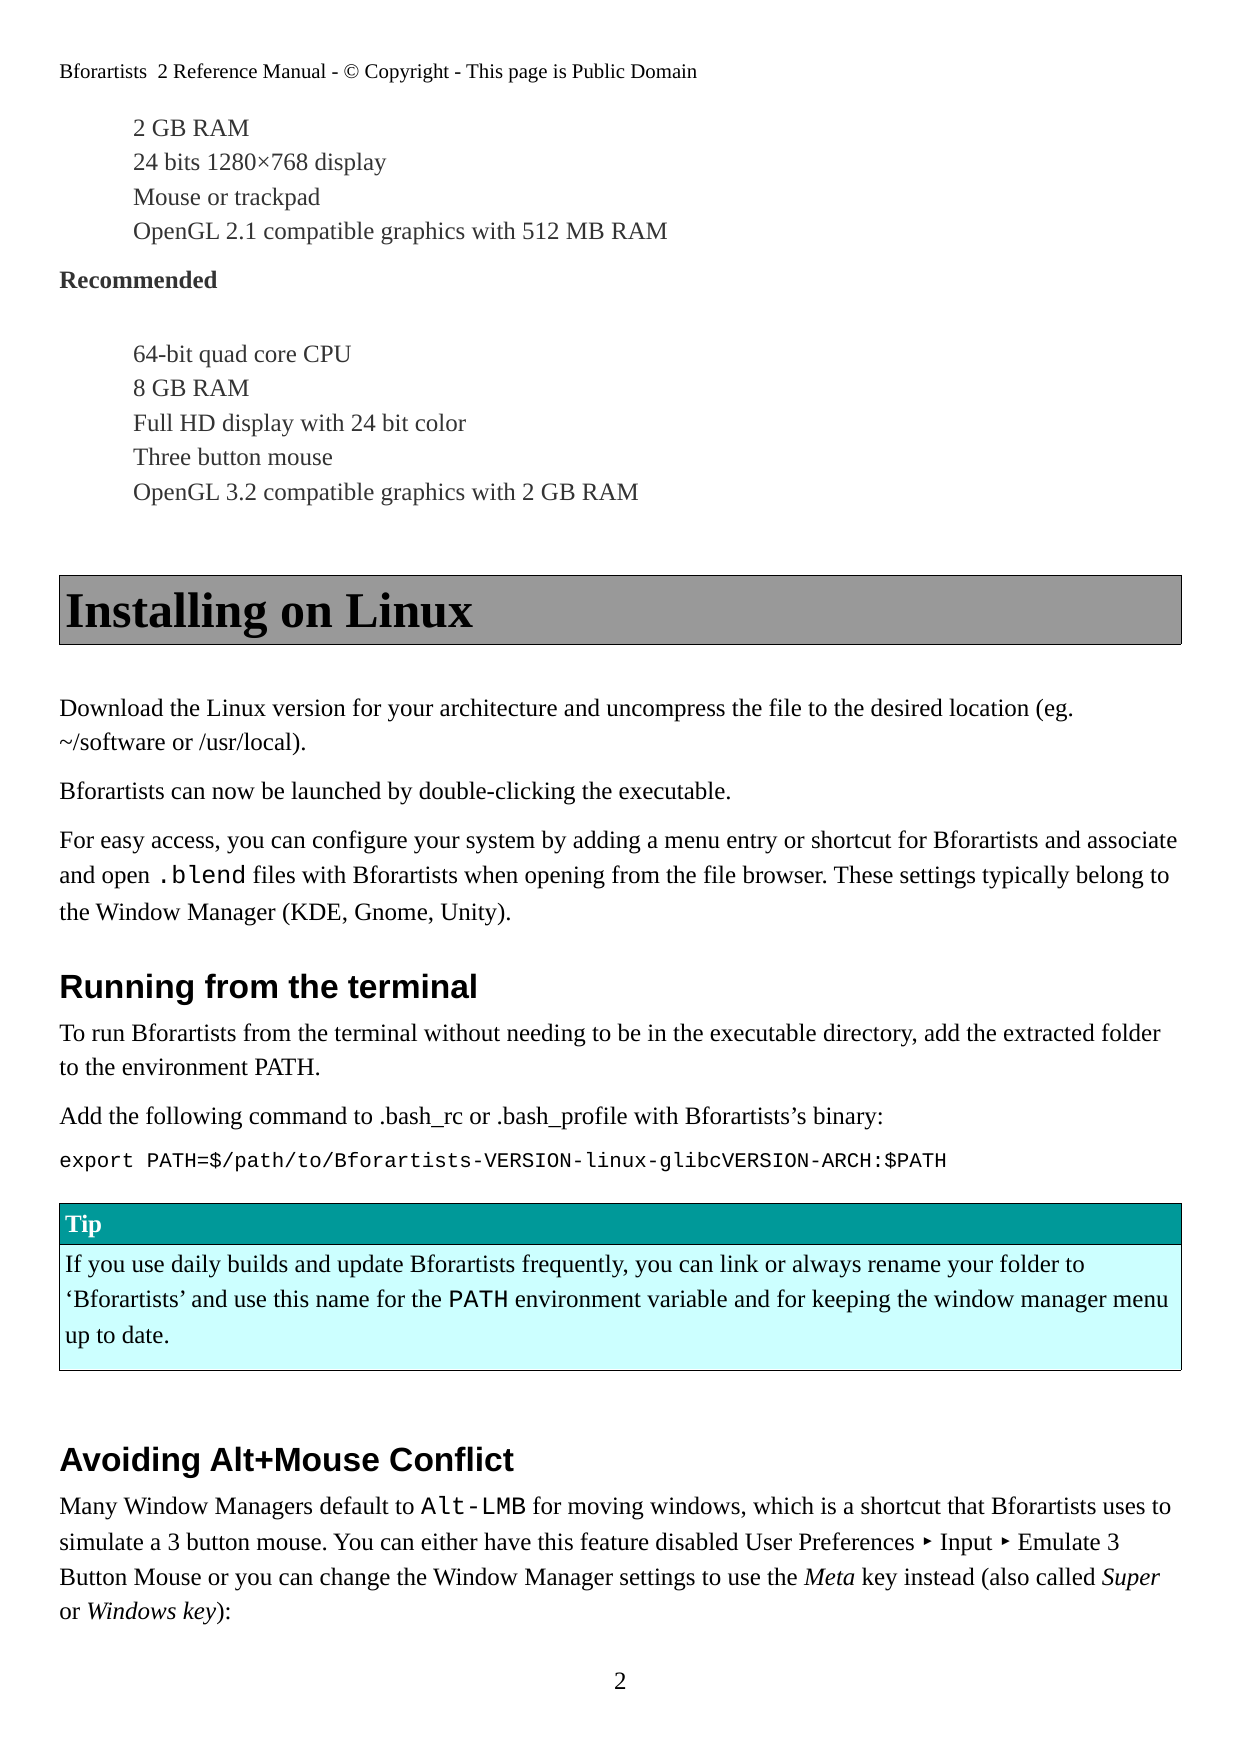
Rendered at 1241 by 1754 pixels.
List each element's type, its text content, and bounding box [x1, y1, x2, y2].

text Mouse or trackpad [133, 182, 1181, 210]
text OpenGL 3.2 compatible graphics with 2 GB RAM [133, 477, 1181, 505]
text To run Bforartists from the terminal without needing to be in the executable directory, add the extracted folder to the environment PATH. [59, 1018, 1181, 1081]
table_header Installing on Linux [60, 576, 1181, 644]
text Many Window Managers default to Alt-LMB for moving windows, which is a shortcut that Bforartists uses to simulate a 3 button mouse. You can either have this feature disabled User Preferences ‣ Input ‣ Emulate 3 Button Mouse or you can change the Window Manager settings to use the Meta key instead (also called Super or Windows key): [59, 1491, 1181, 1625]
text Add the following command to .bash_rc or .bash_profile with Bforartists’s binary: [59, 1101, 1181, 1130]
subtitle Avoiding Alt+Mouse Conflict [59, 1439, 1181, 1478]
table_cell If you use daily builds and update Bforartists frequently, you can link or always rename your folder to ‘Bforartists’ and use this name for the PATH environment variable and for keeping the window manager menu up to date. [60, 1245, 1181, 1369]
table_header Tip [60, 1204, 1181, 1244]
subtitle Running from the terminal [59, 966, 1181, 1005]
text Full HD display with 24 bit color [133, 408, 1181, 436]
text 64-bit quad core CPU [133, 339, 1181, 367]
text Three button mouse [133, 442, 1181, 471]
text OpenGL 2.1 compatible graphics with 512 MB RAM [133, 216, 1181, 245]
text export PATH=$/path/to/Bforartists-VERSION-linux-glibcVERSION-ARCH:$PATH [59, 1150, 1181, 1174]
text 2 GB RAM [133, 113, 1181, 141]
text For easy access, you can configure your system by adding a menu entry or shortcut for Bforartists and associate and open .blend files with Bforartists when opening from the file browser. These settings typically belong to the Window Manager (KDE, Gnome, Unity). [59, 826, 1181, 925]
text Recommended [59, 265, 1181, 294]
text Download the Linux version for your architecture and uncompress the file to the desired location (eg. ~/software or /usr/local). [59, 693, 1181, 756]
text 24 bits 1280×768 display [133, 147, 1181, 176]
text 8 GB RAM [133, 373, 1181, 402]
text Bforartists can now be launched by double-clicking the executable. [59, 776, 1181, 805]
